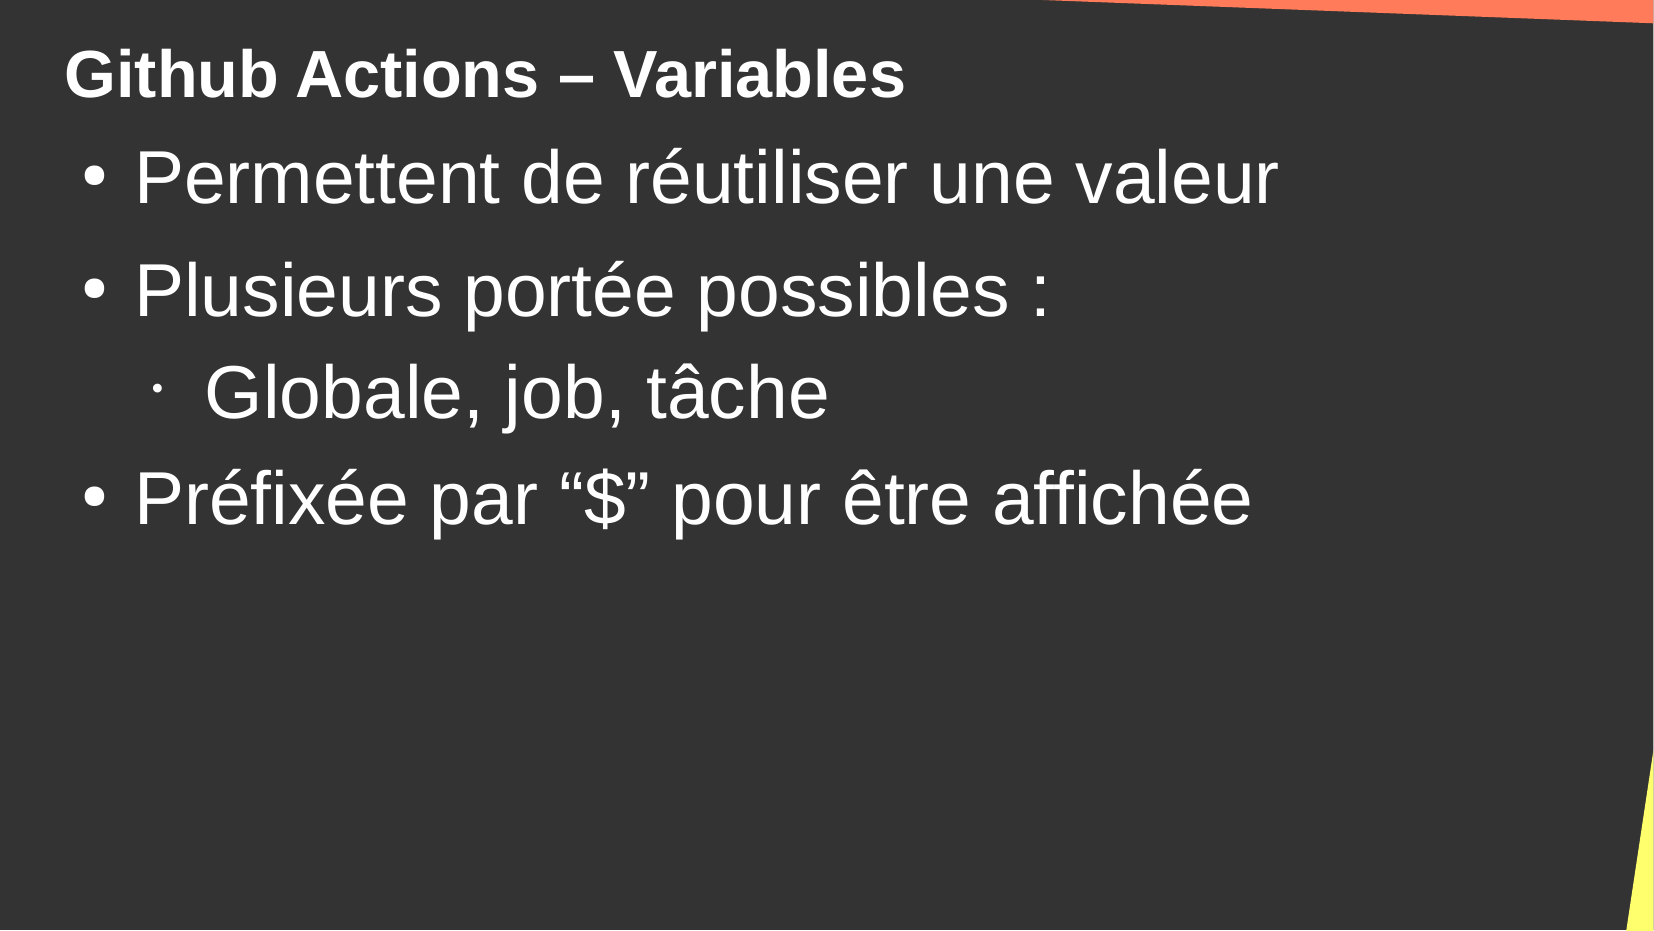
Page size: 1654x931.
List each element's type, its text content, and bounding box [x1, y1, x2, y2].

text_box [1626, 746, 1654, 931]
list Permettent de réutiliser une valeur Plusieurs portée possibles : Globale, job, tâche Préfixée par “$” pour être affichée [63, 135, 1542, 567]
text_box [1042, 0, 1654, 24]
title Github Actions – Variables [64, 37, 1471, 113]
